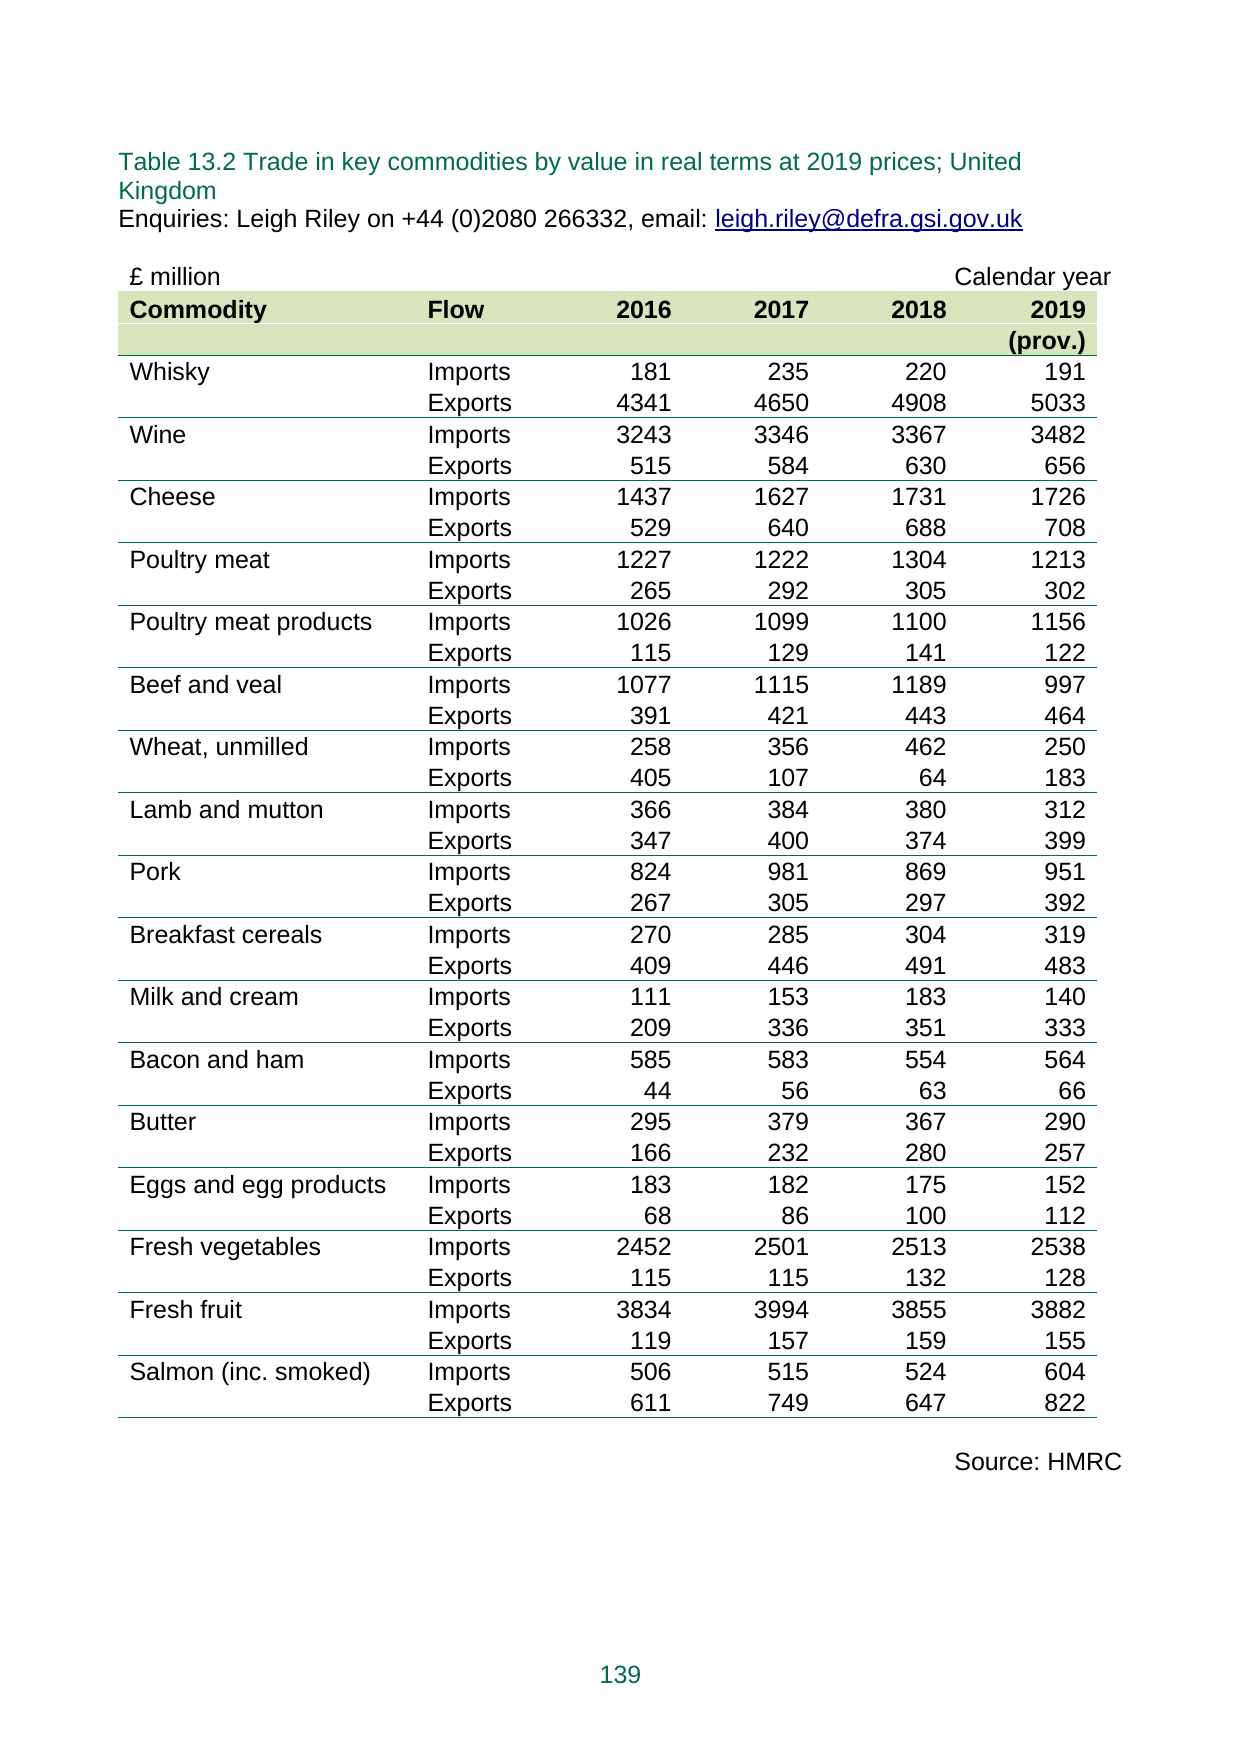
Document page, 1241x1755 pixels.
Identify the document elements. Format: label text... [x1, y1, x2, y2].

table_cell [118, 1324, 416, 1355]
table_cell Imports [416, 1293, 545, 1323]
table_cell Imports [416, 1356, 545, 1386]
table_cell 356 [683, 731, 820, 761]
table_cell 524 [820, 1356, 958, 1386]
text Enquiries: Leigh Riley on +44 (0)2080 266332, email: leigh.riley@defra.gsi.gov.uk [118, 204, 1122, 233]
table_cell 4650 [683, 386, 820, 417]
table_cell [820, 324, 958, 355]
table_cell 280 [820, 1136, 958, 1167]
table_cell 63 [820, 1074, 958, 1105]
subtitle Table 13.2 Trade in key commodities by value in real terms at 2019 prices; United Kingdom [118, 147, 1122, 204]
table_cell [118, 761, 416, 792]
table_header 2016 [545, 291, 683, 323]
table_cell 640 [683, 511, 820, 542]
table_cell [545, 324, 683, 355]
table_cell 564 [958, 1043, 1097, 1073]
table_cell 305 [820, 574, 958, 605]
table_cell 56 [683, 1074, 820, 1105]
table_cell 529 [545, 511, 683, 542]
table_cell 1213 [958, 543, 1097, 573]
table_cell Imports [416, 1168, 545, 1198]
table_cell 374 [820, 824, 958, 855]
table_header Commodity [118, 291, 416, 323]
table_cell 1227 [545, 543, 683, 573]
table_cell Imports [416, 856, 545, 886]
table_cell 749 [683, 1386, 820, 1417]
table_cell 1099 [683, 606, 820, 636]
table_cell (prov.) [958, 324, 1097, 355]
table_cell 111 [545, 981, 683, 1011]
table_cell 515 [683, 1356, 820, 1386]
table_cell 583 [683, 1043, 820, 1073]
table_cell 1026 [545, 606, 683, 636]
table_cell Imports [416, 981, 545, 1011]
table_cell 140 [958, 981, 1097, 1011]
table_cell 100 [820, 1199, 958, 1230]
table_cell Pork [118, 856, 416, 886]
table_cell 155 [958, 1324, 1097, 1355]
table_cell 166 [545, 1136, 683, 1167]
table_cell 115 [545, 636, 683, 667]
table_cell Eggs and egg products [118, 1168, 416, 1198]
table_cell Fresh fruit [118, 1293, 416, 1323]
table_cell Imports [416, 543, 545, 573]
table_cell 86 [683, 1199, 820, 1230]
table_cell 464 [958, 699, 1097, 730]
table_header Flow [416, 291, 545, 323]
table_cell Imports [416, 1106, 545, 1136]
table_cell 132 [820, 1261, 958, 1292]
table_cell 112 [958, 1199, 1097, 1230]
table_cell Exports [416, 636, 545, 667]
table_cell Exports [416, 1074, 545, 1105]
table_cell 462 [820, 731, 958, 761]
table_cell Cheese [118, 481, 416, 511]
table_cell Exports [416, 1011, 545, 1042]
table_cell 1437 [545, 481, 683, 511]
table_cell Imports [416, 668, 545, 698]
table_cell [118, 574, 416, 605]
table_cell Imports [416, 793, 545, 823]
table_cell Imports [416, 481, 545, 511]
table_cell 1304 [820, 543, 958, 573]
table_cell 3346 [683, 418, 820, 448]
table_cell Wine [118, 418, 416, 448]
table_cell 421 [683, 699, 820, 730]
table_cell [118, 886, 416, 917]
table_cell Exports [416, 511, 545, 542]
table_cell 400 [683, 824, 820, 855]
table_cell 584 [683, 449, 820, 480]
table_cell 257 [958, 1136, 1097, 1167]
table_cell [118, 699, 416, 730]
table_cell 302 [958, 574, 1097, 605]
table_cell 491 [820, 949, 958, 980]
table_cell 384 [683, 793, 820, 823]
table_cell Exports [416, 949, 545, 980]
table_cell 153 [683, 981, 820, 1011]
table_cell [118, 1136, 416, 1167]
table_cell 585 [545, 1043, 683, 1073]
table_cell Exports [416, 1386, 545, 1417]
table_cell [118, 1074, 416, 1105]
table_cell 604 [958, 1356, 1097, 1386]
table_cell 250 [958, 731, 1097, 761]
table_cell 290 [958, 1106, 1097, 1136]
table_cell Whisky [118, 356, 416, 386]
table_cell [118, 824, 416, 855]
table_cell 191 [958, 356, 1097, 386]
table_cell 1115 [683, 668, 820, 698]
table_cell 630 [820, 449, 958, 480]
table_cell 351 [820, 1011, 958, 1042]
table_cell Exports [416, 1136, 545, 1167]
table_cell 305 [683, 886, 820, 917]
table_cell Salmon (inc. smoked) [118, 1356, 416, 1386]
table_cell Fresh vegetables [118, 1231, 416, 1261]
table_cell 869 [820, 856, 958, 886]
table_cell 2452 [545, 1231, 683, 1261]
table_cell 409 [545, 949, 683, 980]
table_cell Imports [416, 356, 545, 386]
table_cell 4341 [545, 386, 683, 417]
table_cell 64 [820, 761, 958, 792]
table_cell Milk and cream [118, 981, 416, 1011]
table_cell [118, 1011, 416, 1042]
table_cell 2501 [683, 1231, 820, 1261]
table_cell 115 [545, 1261, 683, 1292]
table_cell 3882 [958, 1293, 1097, 1323]
table_cell Exports [416, 886, 545, 917]
table_cell 1189 [820, 668, 958, 698]
table_header 2019 [958, 291, 1097, 323]
table_cell 708 [958, 511, 1097, 542]
table_cell 656 [958, 449, 1097, 480]
table_cell [416, 324, 545, 355]
table_cell 483 [958, 949, 1097, 980]
table_cell 443 [820, 699, 958, 730]
table_cell 380 [820, 793, 958, 823]
table_cell 392 [958, 886, 1097, 917]
table_cell 119 [545, 1324, 683, 1355]
table_cell Imports [416, 418, 545, 448]
table_cell [118, 449, 416, 480]
table_cell 175 [820, 1168, 958, 1198]
table_cell 366 [545, 793, 683, 823]
table_cell 3367 [820, 418, 958, 448]
table_cell 312 [958, 793, 1097, 823]
table_cell 235 [683, 356, 820, 386]
table_cell 333 [958, 1011, 1097, 1042]
table_cell 647 [820, 1386, 958, 1417]
table_cell Imports [416, 731, 545, 761]
table_cell 1222 [683, 543, 820, 573]
table_cell 1077 [545, 668, 683, 698]
table_cell Imports [416, 1231, 545, 1261]
table_cell 304 [820, 918, 958, 948]
table_cell 997 [958, 668, 1097, 698]
table_cell Exports [416, 761, 545, 792]
table_cell 285 [683, 918, 820, 948]
table_cell 1731 [820, 481, 958, 511]
table_cell 506 [545, 1356, 683, 1386]
table_cell 183 [820, 981, 958, 1011]
table_cell 554 [820, 1043, 958, 1073]
text Source: HMRC [118, 1447, 1122, 1476]
table_cell [118, 511, 416, 542]
table_cell 297 [820, 886, 958, 917]
table_cell 258 [545, 731, 683, 761]
table_cell Poultry meat [118, 543, 416, 573]
table_cell 3243 [545, 418, 683, 448]
table_cell 183 [958, 761, 1097, 792]
table_cell Imports [416, 918, 545, 948]
table_cell Exports [416, 386, 545, 417]
table_cell 3482 [958, 418, 1097, 448]
table_cell Exports [416, 1199, 545, 1230]
table_cell Butter [118, 1106, 416, 1136]
table_cell Lamb and mutton [118, 793, 416, 823]
table_cell Wheat, unmilled [118, 731, 416, 761]
table_cell 391 [545, 699, 683, 730]
table_cell 5033 [958, 386, 1097, 417]
table_cell [118, 636, 416, 667]
table_cell 265 [545, 574, 683, 605]
table_cell Exports [416, 699, 545, 730]
table_cell Exports [416, 449, 545, 480]
table_cell 336 [683, 1011, 820, 1042]
table_cell 951 [958, 856, 1097, 886]
table_cell 347 [545, 824, 683, 855]
table_cell 3994 [683, 1293, 820, 1323]
table_cell 157 [683, 1324, 820, 1355]
table_cell 446 [683, 949, 820, 980]
table_cell 3855 [820, 1293, 958, 1323]
table_cell 515 [545, 449, 683, 480]
table_cell 3834 [545, 1293, 683, 1323]
table_cell [118, 1199, 416, 1230]
table_cell 405 [545, 761, 683, 792]
table_cell 182 [683, 1168, 820, 1198]
table_cell 152 [958, 1168, 1097, 1198]
table_cell Exports [416, 1261, 545, 1292]
table_cell 399 [958, 824, 1097, 855]
table_cell 267 [545, 886, 683, 917]
table_cell 319 [958, 918, 1097, 948]
table_cell 107 [683, 761, 820, 792]
table_cell 232 [683, 1136, 820, 1167]
table_cell 141 [820, 636, 958, 667]
table_cell Imports [416, 1043, 545, 1073]
table_cell 122 [958, 636, 1097, 667]
table_cell [118, 324, 416, 355]
table_cell 295 [545, 1106, 683, 1136]
table_cell 367 [820, 1106, 958, 1136]
table_cell 292 [683, 574, 820, 605]
table_cell 270 [545, 918, 683, 948]
table_cell 183 [545, 1168, 683, 1198]
table_cell Breakfast cereals [118, 918, 416, 948]
table_cell 1627 [683, 481, 820, 511]
table_cell 66 [958, 1074, 1097, 1105]
table_cell 2538 [958, 1231, 1097, 1261]
table_cell Beef and veal [118, 668, 416, 698]
table_cell [118, 1386, 416, 1417]
table_cell Exports [416, 1324, 545, 1355]
table_cell 824 [545, 856, 683, 886]
table_cell 1726 [958, 481, 1097, 511]
table_cell 981 [683, 856, 820, 886]
table_cell Imports [416, 606, 545, 636]
table_cell 115 [683, 1261, 820, 1292]
table_cell 44 [545, 1074, 683, 1105]
table_cell 1156 [958, 606, 1097, 636]
table_cell 68 [545, 1199, 683, 1230]
table_cell 220 [820, 356, 958, 386]
text £ million Calendar year [118, 262, 1122, 291]
table_cell [683, 324, 820, 355]
table_header 2017 [683, 291, 820, 323]
table_cell 4908 [820, 386, 958, 417]
table_cell Bacon and ham [118, 1043, 416, 1073]
table_cell 611 [545, 1386, 683, 1417]
table_cell 181 [545, 356, 683, 386]
table_cell 1100 [820, 606, 958, 636]
table_cell 209 [545, 1011, 683, 1042]
table_cell Poultry meat products [118, 606, 416, 636]
table_header 2018 [820, 291, 958, 323]
table_cell Exports [416, 574, 545, 605]
table_cell 379 [683, 1106, 820, 1136]
table_cell [118, 949, 416, 980]
table_cell [118, 386, 416, 417]
table_cell 128 [958, 1261, 1097, 1292]
table_cell 129 [683, 636, 820, 667]
table_cell 822 [958, 1386, 1097, 1417]
table_cell 2513 [820, 1231, 958, 1261]
table_cell [118, 1261, 416, 1292]
table_cell 688 [820, 511, 958, 542]
table_cell 159 [820, 1324, 958, 1355]
table_cell Exports [416, 824, 545, 855]
